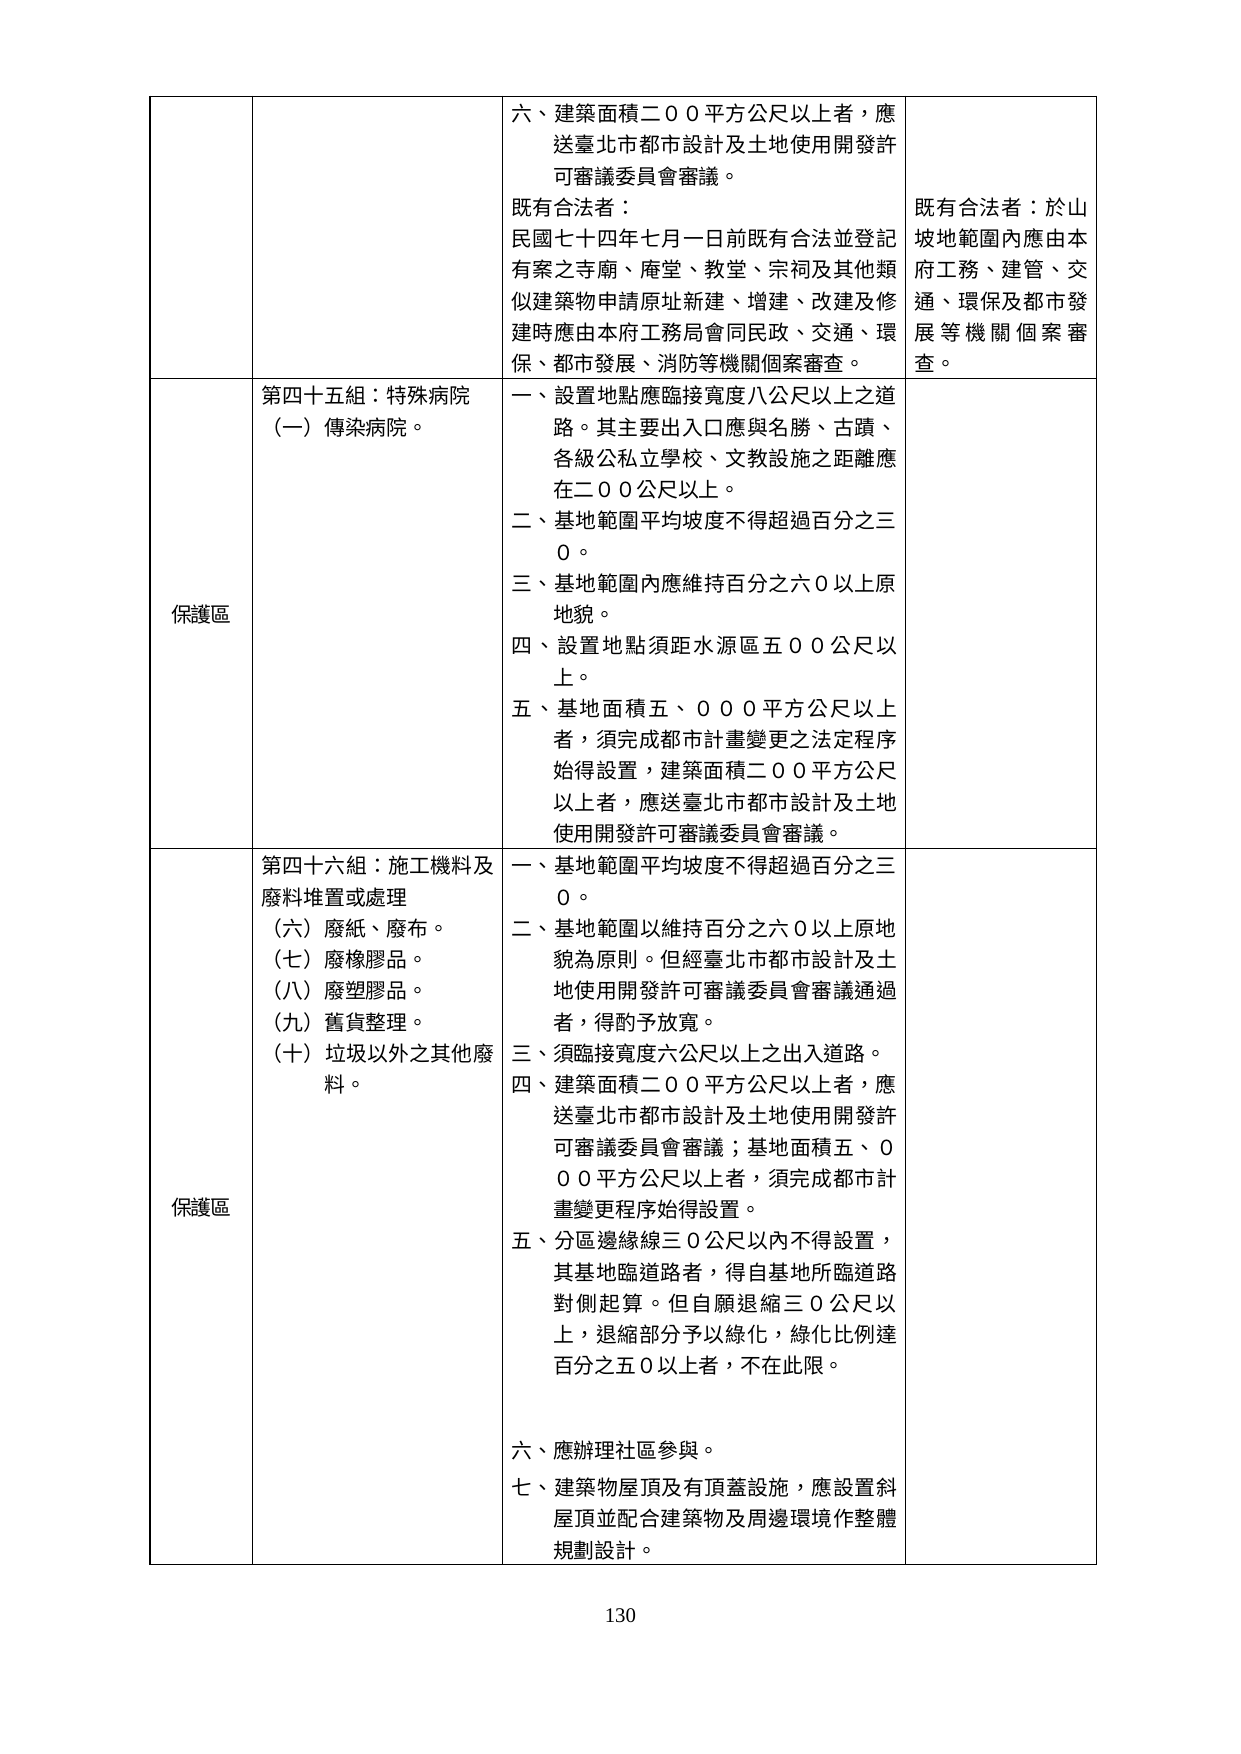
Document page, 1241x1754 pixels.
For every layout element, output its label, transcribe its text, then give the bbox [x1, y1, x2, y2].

table_cell 保護區 [151, 849, 252, 1564]
table_cell 六、建築面積二００平方公尺以上者，應送臺北市都市設計及土地使用開發許可審議委員會審議。 既有合法者： 民國七十四年七月一日前既有合法並登記有案之寺廟、庵堂、教堂、宗祠及其他類似建築物申請原址新建、增建、改建及修建時應由本府工務局會同民政、交通、環保、都市發展、消防等機關個案審查。 [503, 97, 905, 378]
table_cell 一、基地範圍平均坡度不得超過百分之三０。 二、基地範圍以維持百分之六０以上原地貌為原則。但經臺北市都市設計及土地使用開發許可審議委員會審議通過者，得酌予放寬。 三、須臨接寬度六公尺以上之出入道路。 四、建築面積二００平方公尺以上者，應送臺北市都市設計及土地使用開發許可審議委員會審議；基地面積五、０００平方公尺以上者，須完成都市計畫變更程序始得設置。 五、分區邊緣線三０公尺以內不得設置，其基地臨道路者，得自基地所臨道路對側起算。但自願退縮三０公尺以上，退縮部分予以綠化，綠化比例達百分之五０以上者，不在此限。 六、應辦理社區參與。 七、建築物屋頂及有頂蓋設施，應設置斜屋頂並配合建築物及周邊環境作整體規劃設計。 [503, 849, 905, 1564]
table_cell [253, 97, 502, 378]
table_cell 第四十五組：特殊病院 （一）傳染病院。 [253, 379, 502, 848]
table_cell [906, 379, 1096, 848]
table_cell 既有合法者：於山坡地範圍內應由本府工務、建管、交通、環保及都市發展等機關個案審查。 [906, 97, 1096, 378]
table_cell 第四十六組：施工機料及廢料堆置或處理 （六）廢紙、廢布。 （七）廢橡膠品。 （八）廢塑膠品。 （九）舊貨整理。 （十）垃圾以外之其他廢料。 [253, 849, 502, 1564]
table_cell [906, 849, 1096, 1564]
table_cell 保護區 [151, 379, 252, 848]
table_cell 一、設置地點應臨接寬度八公尺以上之道路。其主要出入口應與名勝、古蹟、各級公私立學校、文教設施之距離應在二００公尺以上。 二、基地範圍平均坡度不得超過百分之三０。 三、基地範圍內應維持百分之六０以上原地貌。 四、設置地點須距水源區五００公尺以上。 五、基地面積五、０００平方公尺以上者，須完成都市計畫變更之法定程序始得設置，建築面積二００平方公尺以上者，應送臺北市都市設計及土地使用開發許可審議委員會審議。 [503, 379, 905, 848]
table_cell [151, 97, 252, 378]
